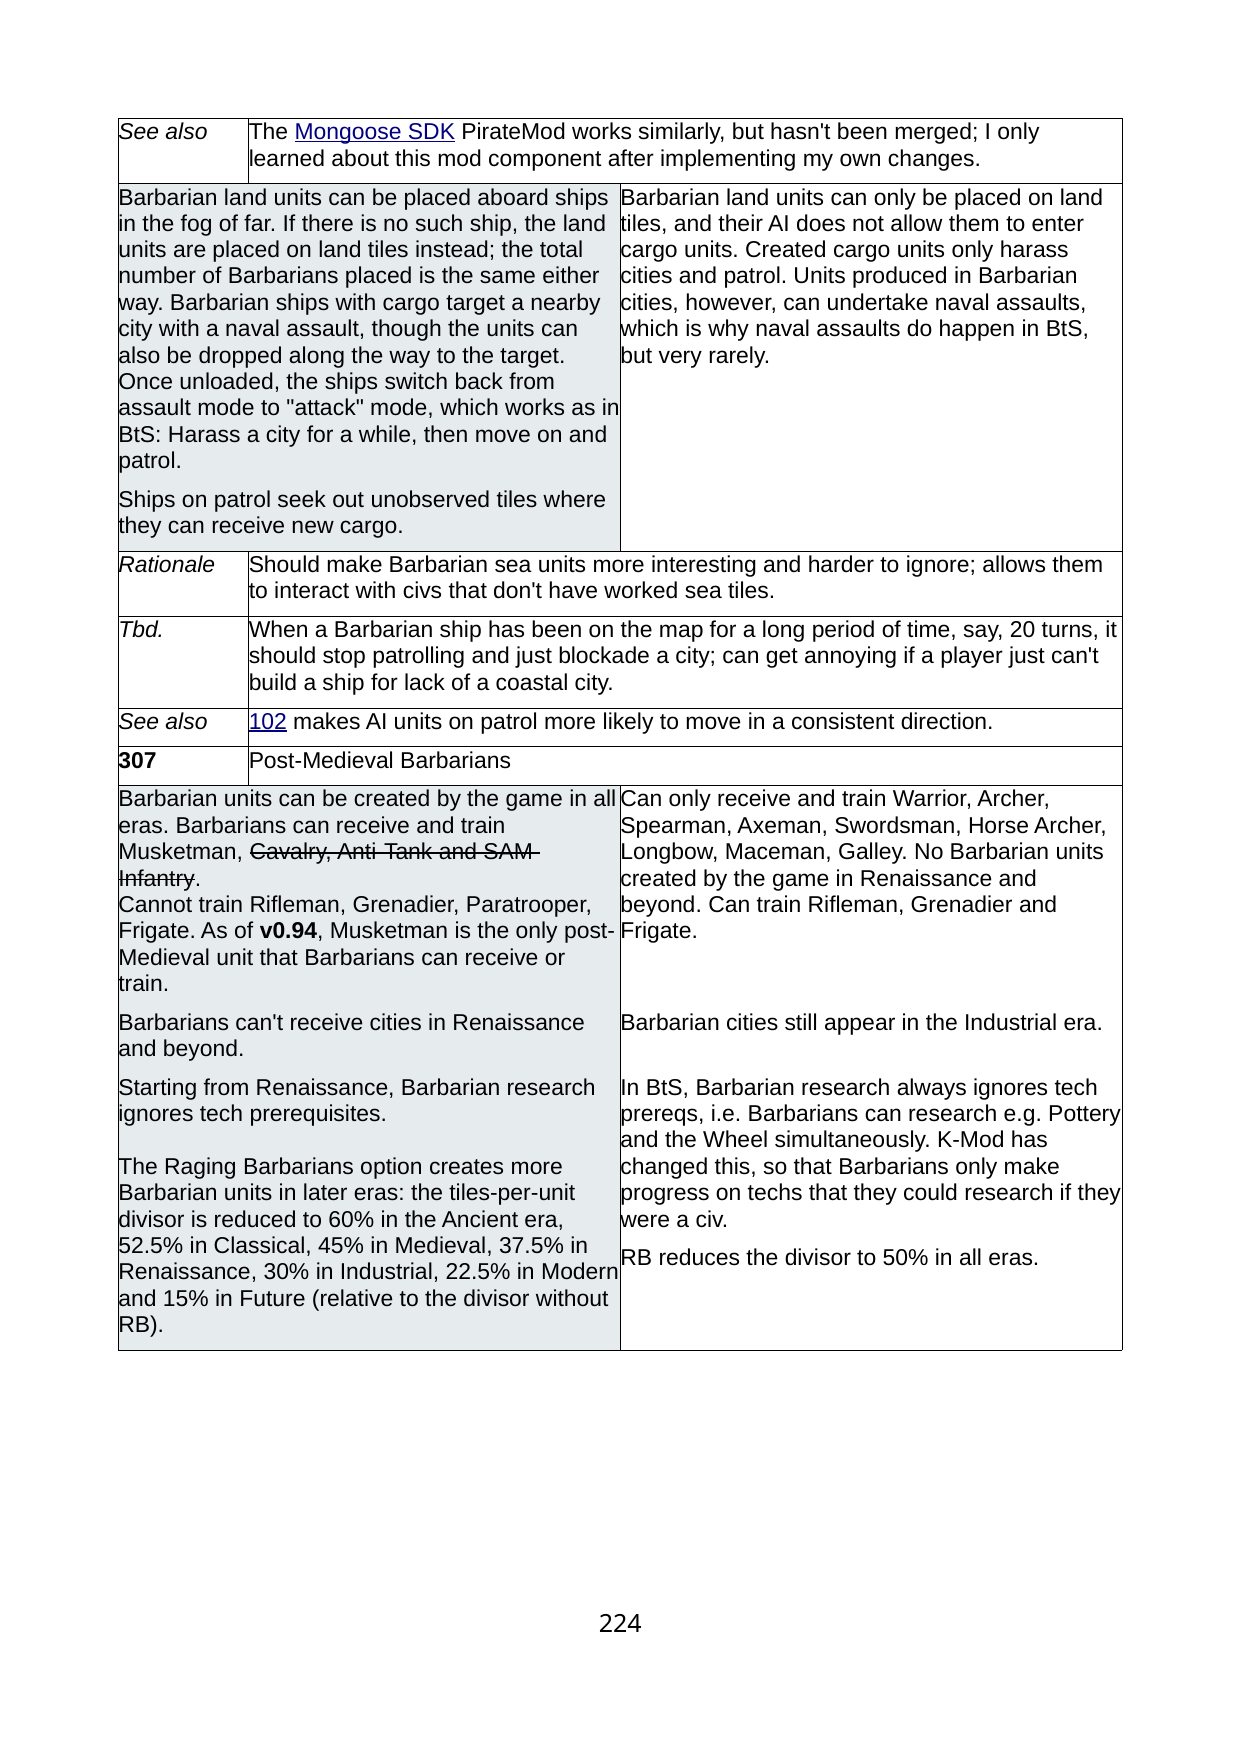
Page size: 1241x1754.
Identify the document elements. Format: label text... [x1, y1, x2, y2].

table_cell Barbarian units can be created by the game in all eras. Barbarians can receive and train Musketman, Cavalry, Anti-Tank and SAM Infantry. Cannot train Rifleman, Grenadier, Paratrooper, Frigate. As of v0.94, Musketman is the only post-Medieval unit that Barbarians can receive or train. Barbarians can't receive cities in Renaissance and beyond. Starting from Renaissance, Barbarian research ignores tech prerequisites. The Raging Barbarians option creates more Barbarian units in later eras: the tiles-per-unit divisor is reduced to 60% in the Ancient era, 52.5% in Classical, 45% in Medieval, 37.5% in Renaissance, 30% in Industrial, 22.5% in Modern and 15% in Future (relative to the divisor without RB). [119, 786, 620, 1350]
table_cell Rationale [119, 552, 248, 616]
table_cell 307 [119, 747, 248, 785]
table_cell When a Barbarian ship has been on the map for a long period of time, say, 20 turns, it should stop patrolling and just blockade a city; can get annoying if a player just can't build a ship for lack of a coastal city. [249, 617, 1122, 708]
table_cell Barbarian land units can only be placed on land tiles, and their AI does not allow them to enter cargo units. Created cargo units only harass cities and patrol. Units produced in Barbarian cities, however, can undertake naval assaults, which is why naval assaults do happen in BtS, but very rarely. [621, 184, 1122, 551]
table_cell See also [119, 709, 248, 746]
table_cell Barbarian land units can be placed aboard ships in the fog of far. If there is no such ship, the land units are placed on land tiles instead; the total number of Barbarians placed is the same either way. Barbarian ships with cargo target a nearby city with a naval assault, though the units can also be dropped along the way to the target. Once unloaded, the ships switch back from assault mode to "attack" mode, which works as in BtS: Harass a city for a while, then move on and patrol. Ships on patrol seek out unobserved tiles where they can receive new cargo. [119, 184, 620, 551]
table_cell Should make Barbarian sea units more interesting and harder to ignore; allows them to interact with civs that don't have worked sea tiles. [249, 552, 1122, 616]
table_cell Post-Medieval Barbarians [249, 747, 1122, 785]
table_cell See also [119, 119, 248, 183]
table_cell The Mongoose SDK PirateMod works similarly, but hasn't been merged; I only learned about this mod component after implementing my own changes. [249, 119, 1122, 183]
table_cell Can only receive and train Warrior, Archer, Spearman, Axeman, Swordsman, Horse Archer, Longbow, Maceman, Galley. No Barbarian units created by the game in Renaissance and beyond. Can train Rifleman, Grenadier and Frigate. Barbarian cities still appear in the Industrial era. In BtS, Barbarian research always ignores tech prereqs, i.e. Barbarians can research e.g. Pottery and the Wheel simultaneously. K-Mod has changed this, so that Barbarians only make progress on techs that they could research if they were a civ. RB reduces the divisor to 50% in all eras. [621, 786, 1122, 1350]
table_cell 102 makes AI units on patrol more likely to move in a consistent direction. [249, 709, 1122, 746]
table_cell Tbd. [119, 617, 248, 708]
